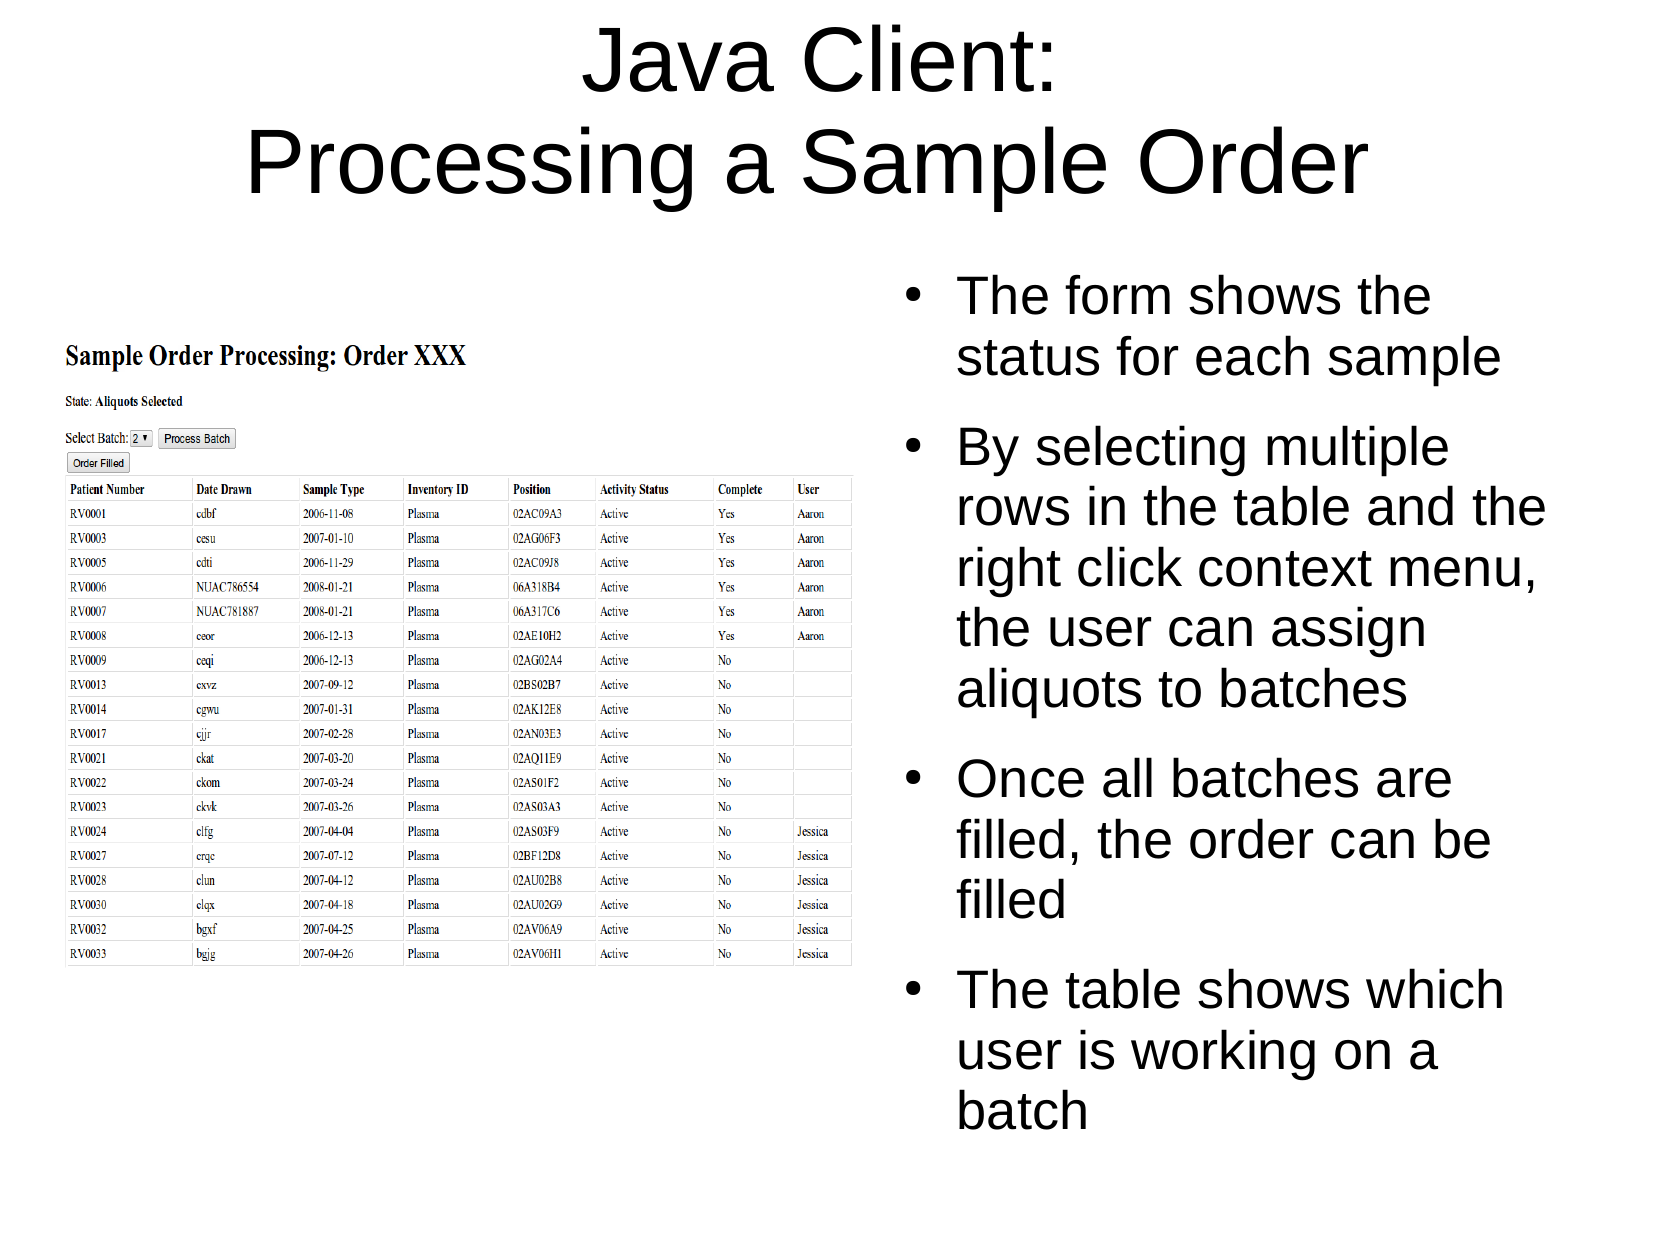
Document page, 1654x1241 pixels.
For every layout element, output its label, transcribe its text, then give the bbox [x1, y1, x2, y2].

list The form shows the status for each sample By selecting multiple rows in the table and the right click context menu, the user can assign aliquots to batches Once all batches are filled, the order can be filled The table shows which user is working on a batch [885, 265, 1571, 1115]
title Java Client: Processing a Sample Order [76, 8, 1565, 214]
picture [59, 324, 857, 968]
